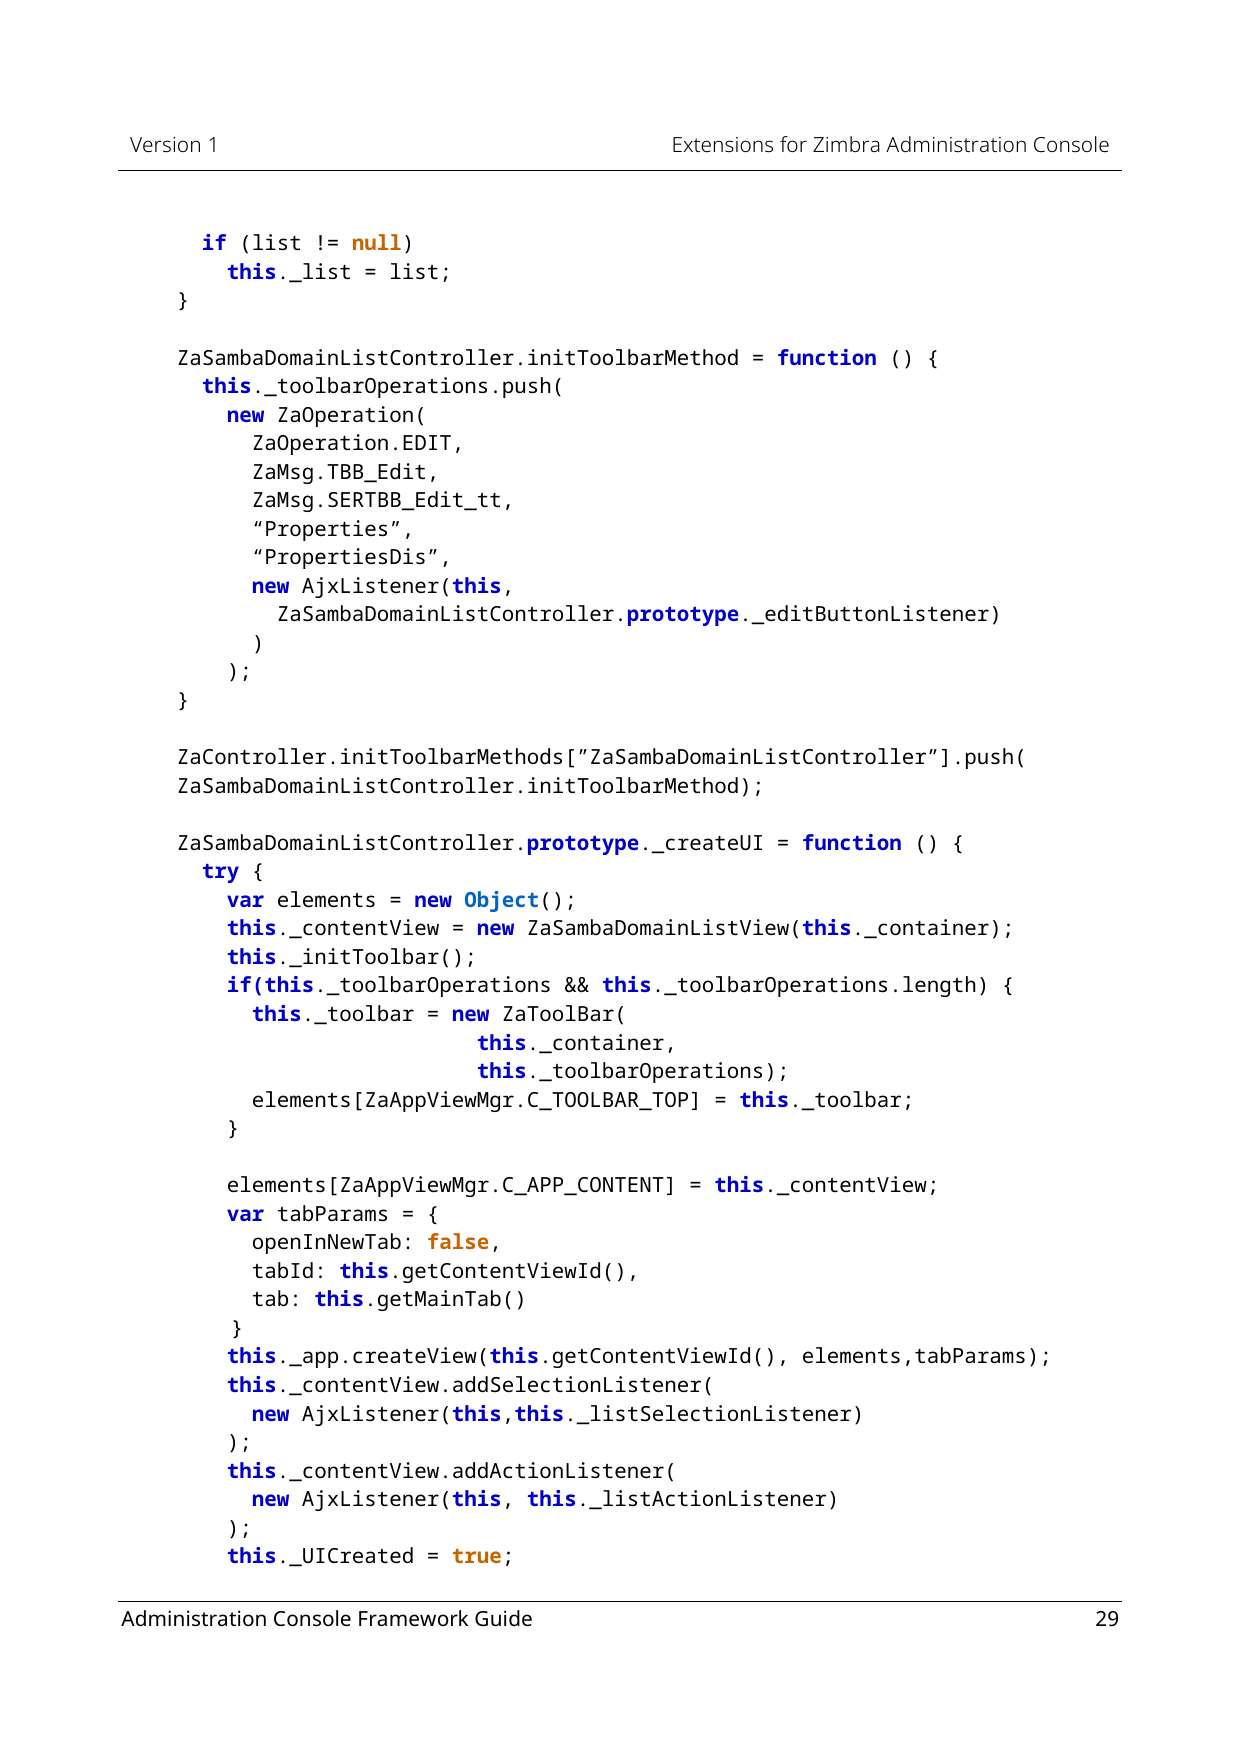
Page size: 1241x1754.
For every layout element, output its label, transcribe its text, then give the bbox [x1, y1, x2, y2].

text “PropertiesDis”, [177, 542, 1122, 571]
text ) [177, 628, 1122, 656]
text if(this._toolbarOperations && this._toolbarOperations.length) { [177, 970, 1122, 999]
text tab: this.getMainTab() [177, 1284, 1122, 1313]
text tabId: this.getContentViewId(), [177, 1256, 1122, 1284]
text } [177, 285, 1122, 314]
text this._container, [177, 1027, 1122, 1056]
text ZaMsg.TBB_Edit, [177, 457, 1122, 485]
text var elements = new Object(); [177, 885, 1122, 913]
text elements[ZaAppViewMgr.C_TOOLBAR_TOP] = this._toolbar; [177, 1084, 1122, 1113]
text ZaController.initToolbarMethods[”ZaSambaDomainListController”].push( [177, 742, 1122, 771]
text ZaOperation.EDIT, [177, 428, 1122, 457]
text ); [177, 1427, 1122, 1456]
text } [177, 685, 1122, 713]
text this._contentView.addActionListener( [177, 1456, 1122, 1484]
text } [177, 1113, 1122, 1142]
text var tabParams = { [177, 1199, 1122, 1227]
text try { [177, 856, 1122, 885]
text “Properties”, [177, 514, 1122, 542]
text this._UICreated = true; [177, 1541, 1122, 1570]
text openInNewTab: false, [177, 1227, 1122, 1256]
text this._toolbarOperations); [177, 1056, 1122, 1084]
text this._contentView.addSelectionListener( [177, 1370, 1122, 1398]
text elements[ZaAppViewMgr.C_APP_CONTENT] = this._contentView; [177, 1170, 1122, 1199]
text new AjxListener(this,this._listSelectionListener) [177, 1398, 1122, 1427]
text new AjxListener(this, this._listActionListener) [177, 1484, 1122, 1513]
text this._contentView = new ZaSambaDomainListView(this._container); [177, 913, 1122, 942]
text this._toolbarOperations.push( [177, 371, 1122, 399]
text ZaSambaDomainListController.initToolbarMethod = function () { [177, 342, 1122, 371]
text ); [177, 1513, 1122, 1541]
text ZaSambaDomainListController.prototype._createUI = function () { [177, 828, 1122, 856]
text this._toolbar = new ZaToolBar( [177, 999, 1122, 1027]
text this._list = list; [177, 257, 1122, 285]
text new AjxListener(this, [177, 571, 1122, 599]
text this._app.createView(this.getContentViewId(), elements,tabParams); [177, 1341, 1122, 1370]
text if (list != null) [177, 228, 1122, 257]
text new ZaOperation( [177, 399, 1122, 428]
text ZaMsg.SERTBB_Edit_tt, [177, 485, 1122, 514]
text ZaSambaDomainListController.initToolbarMethod); [177, 771, 1122, 799]
text ZaSambaDomainListController.prototype._editButtonListener) [177, 599, 1122, 628]
text } [118, 1313, 1122, 1341]
text ); [177, 656, 1122, 685]
text this._initToolbar(); [177, 942, 1122, 970]
